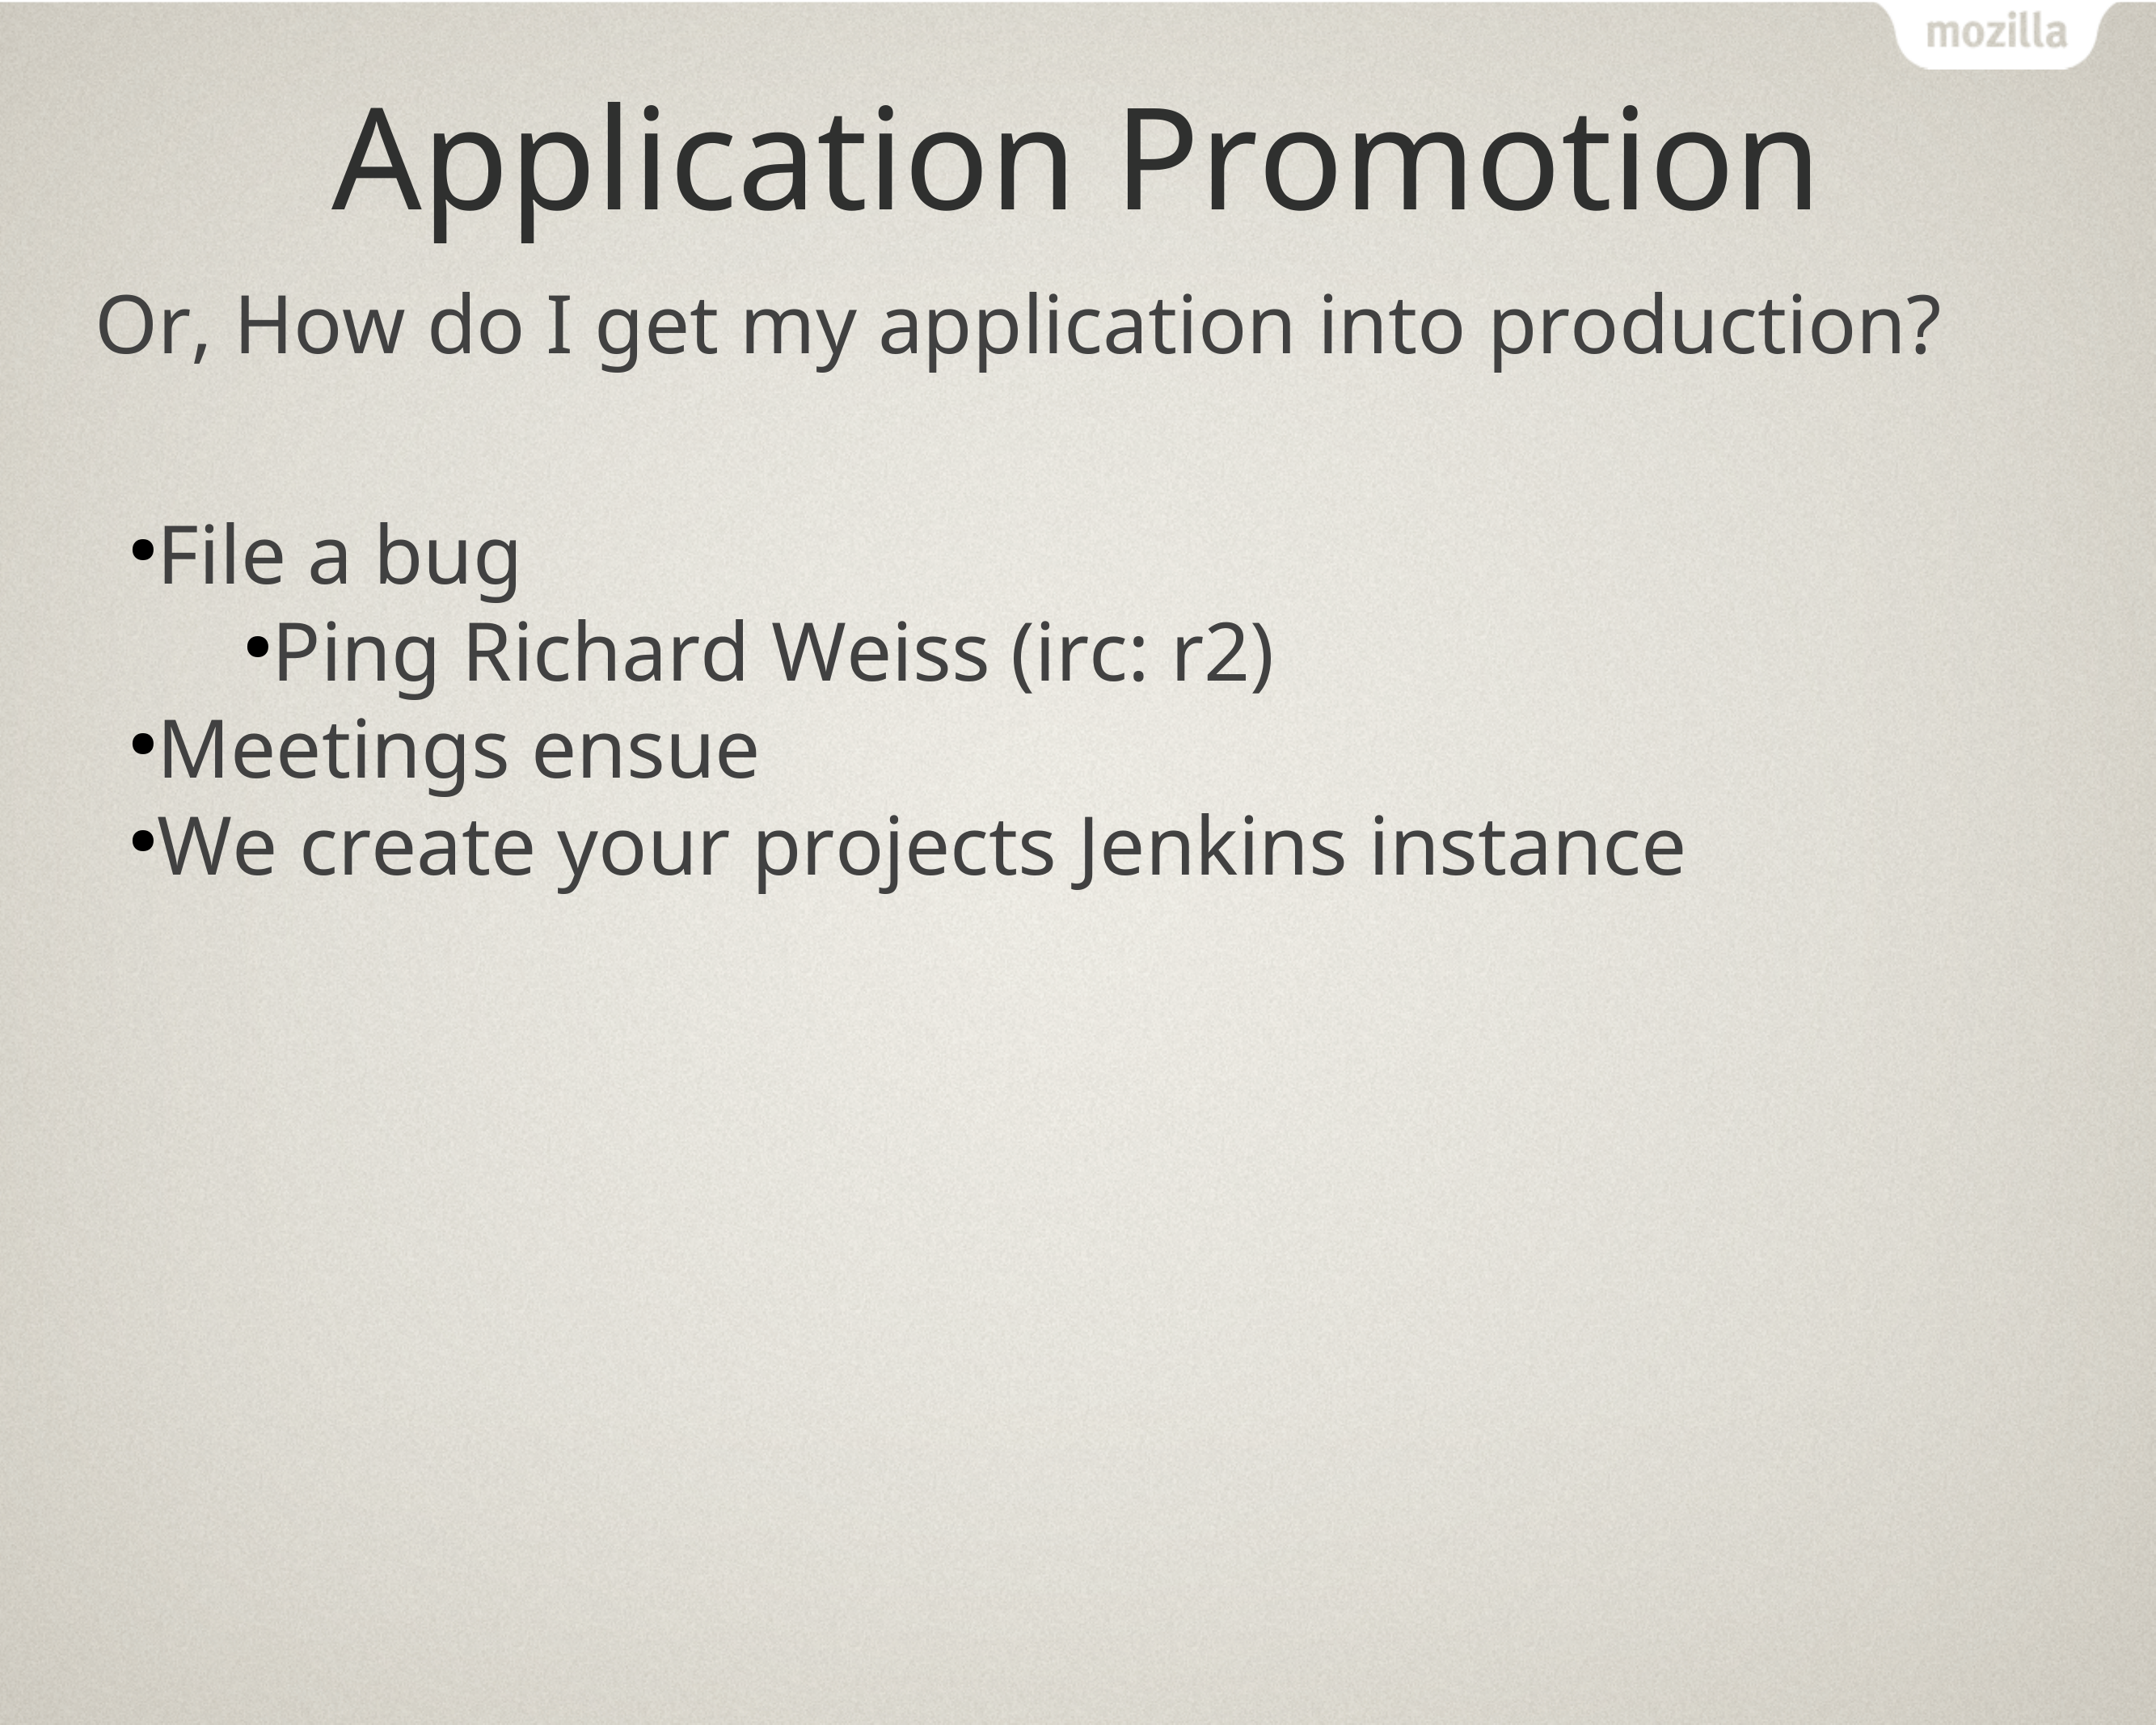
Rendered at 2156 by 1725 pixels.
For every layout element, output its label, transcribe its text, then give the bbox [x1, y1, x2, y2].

text_box File a bug Ping Richard Weiss (irc: r2) Meetings ensue We create your projects Jenkins instance [116, 497, 1814, 898]
title Application Promotion [58, 38, 2097, 268]
picture [0, 0, 2156, 1725]
text_box Or, How do I get my application into production? [82, 267, 2074, 377]
